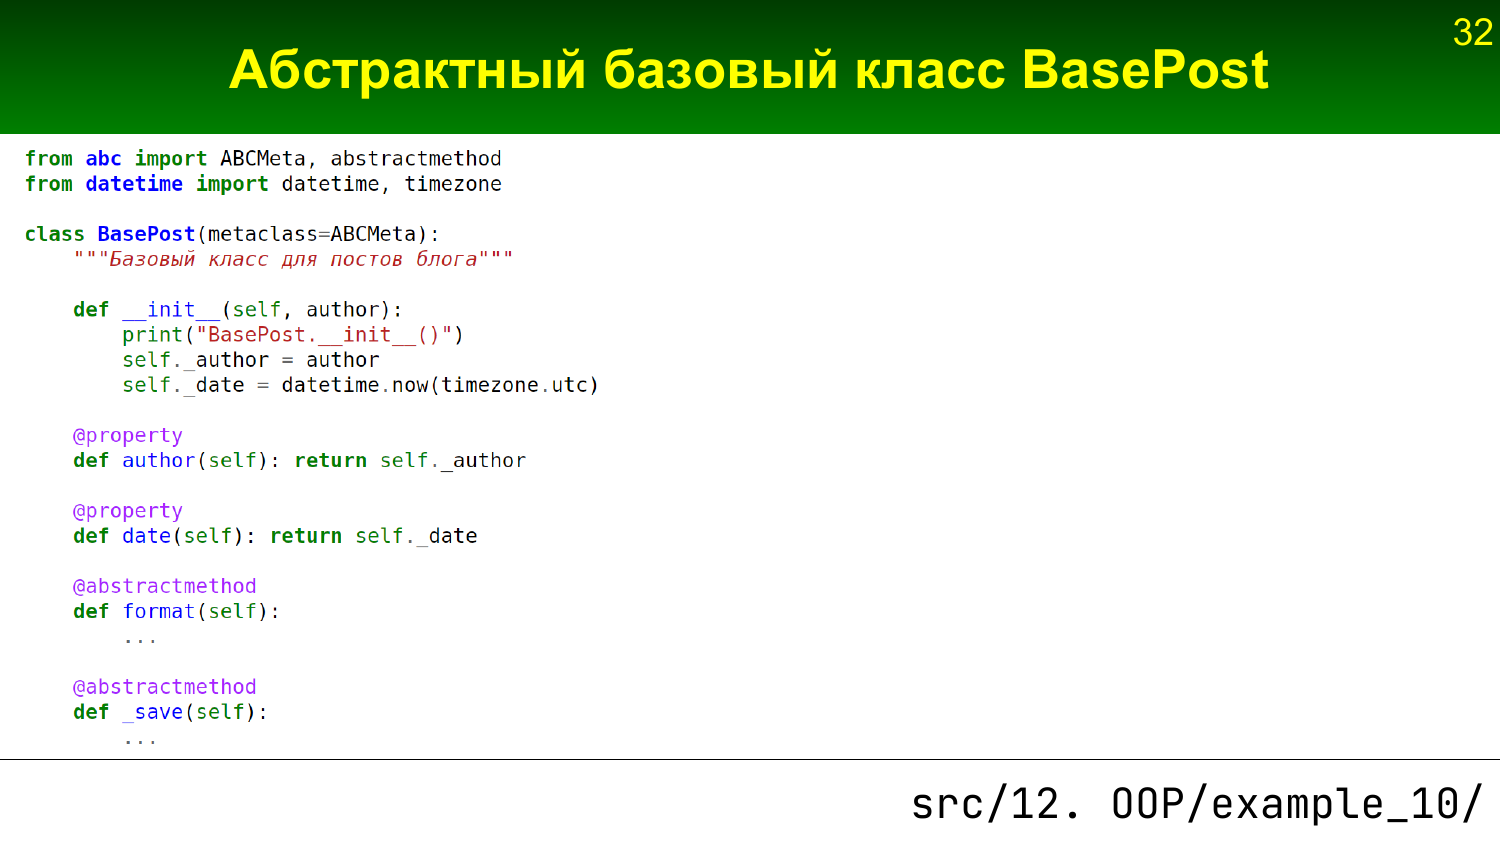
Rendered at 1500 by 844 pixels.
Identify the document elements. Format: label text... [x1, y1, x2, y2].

title Абстрактный базовый класс BasePost [112, 1, 1388, 133]
picture [17, 143, 609, 756]
title src/12. OOP/example_10/ [670, 760, 1500, 844]
